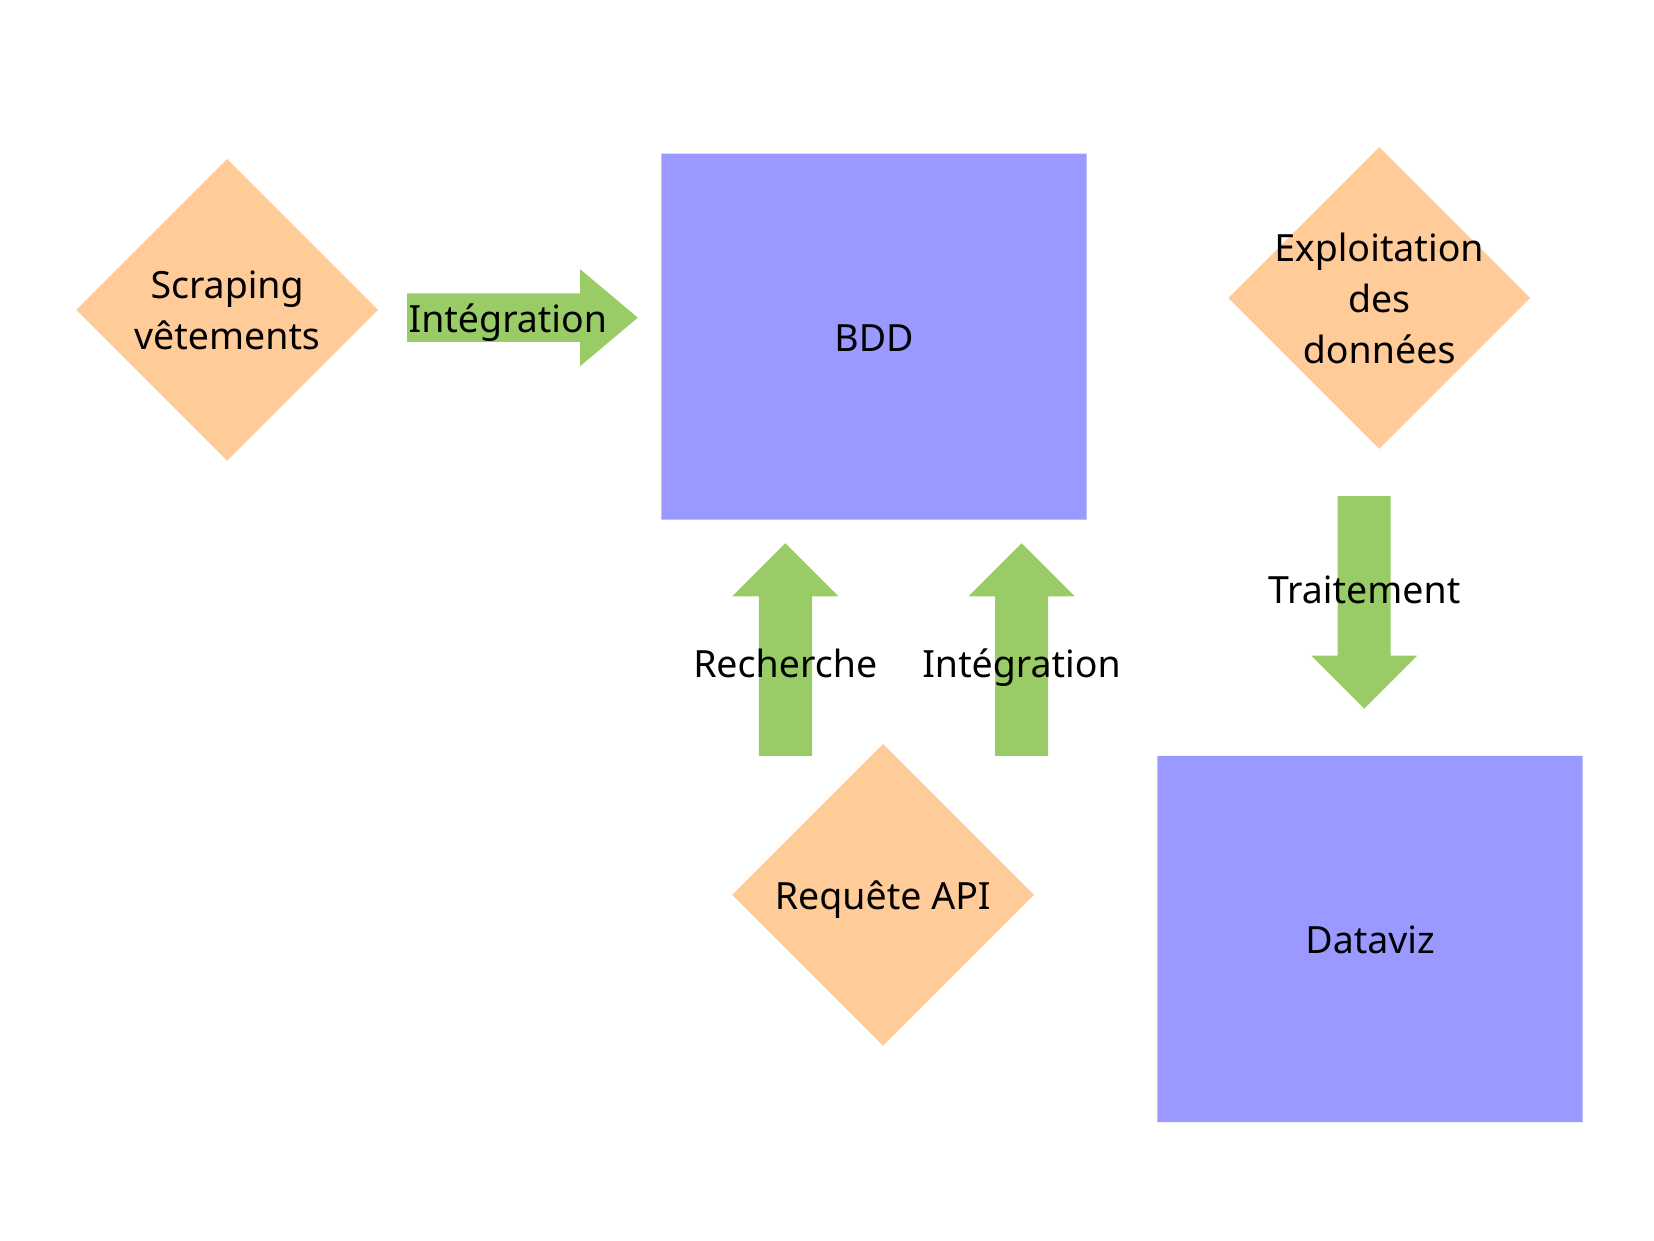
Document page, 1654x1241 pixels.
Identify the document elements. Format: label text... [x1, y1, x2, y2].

text_box Exploitation des données [1228, 147, 1531, 449]
text_box Intégration [968, 543, 1075, 756]
text_box Dataviz [1157, 755, 1583, 1123]
text_box Traitement [1311, 496, 1418, 709]
text_box BDD [661, 153, 1087, 520]
text_box Scraping vêtements [76, 158, 379, 461]
text_box Recherche [732, 543, 839, 756]
text_box Requête API [732, 744, 1034, 1046]
text_box Intégration [407, 269, 638, 367]
